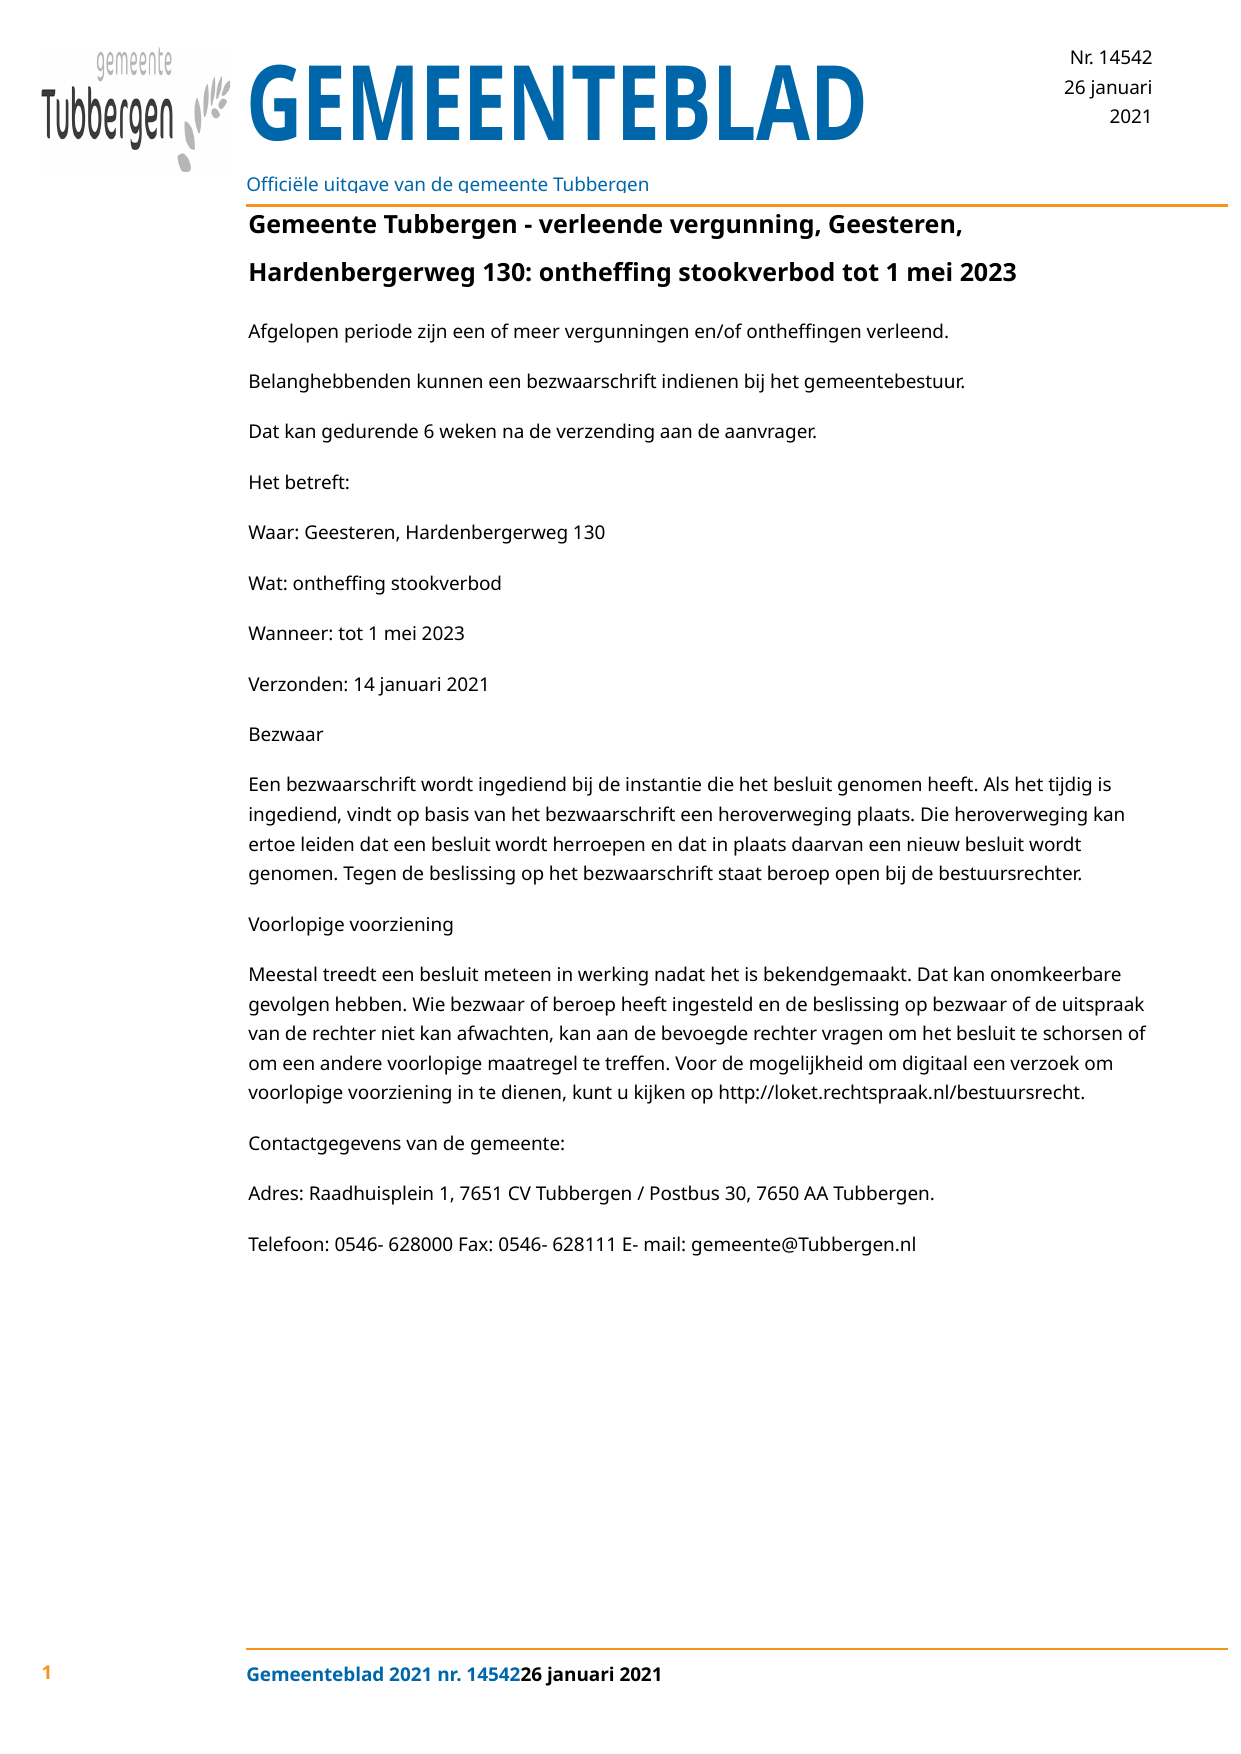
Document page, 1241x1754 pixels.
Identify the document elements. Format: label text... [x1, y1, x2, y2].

text Waar: Geesteren, Hardenbergerweg 130 [248, 519, 1152, 545]
text Meestal treedt een besluit meteen in werking nadat het is bekendgemaakt. Dat kan onomkeerbare gevolgen hebben. Wie bezwaar of beroep heeft ingesteld en de beslissing op bezwaar of de uitspraak van de rechter niet kan afwachten, kan aan de bevoegde rechter vragen om het besluit te schorsen of om een andere voorlopige maatregel te treffen. Voor de mogelijkheid om digitaal een verzoek om voorlopige voorziening in te dienen, kunt u kijken op http://loket.rechtspraak.nl/bestuursrecht. [248, 961, 1152, 1105]
text Contactgegevens van de gemeente: [248, 1130, 1152, 1156]
text Wat: ontheffing stookverbod [248, 570, 1152, 596]
text Telefoon: 0546- 628000 Fax: 0546- 628111 E- mail: gemeente@Tubbergen.nl [248, 1231, 1152, 1257]
text Belanghebbenden kunnen een bezwaarschrift indienen bij het gemeentebestuur. [248, 368, 1152, 394]
text Afgelopen periode zijn een of meer vergunningen en/of ontheffingen verleend. [248, 318, 1152, 344]
text Bezwaar [248, 721, 1152, 747]
text Voorlopige voorziening [248, 911, 1152, 937]
text Verzonden: 14 januari 2021 [248, 671, 1152, 697]
text Het betreft: [248, 469, 1152, 495]
text Wanneer: tot 1 mei 2023 [248, 620, 1152, 646]
text Dat kan gedurende 6 weken na de verzending aan de aanvrager. [248, 419, 1152, 444]
text Gemeente Tubbergen - verleende vergunning, Geesteren, Hardenbergerweg 130: ontheffing stookverbod tot 1 mei 2023 [248, 207, 1152, 288]
text Een bezwaarschrift wordt ingediend bij de instantie die het besluit genomen heeft. Als het tijdig is ingediend, vindt op basis van het bezwaarschrift een heroverweging plaats. Die heroverweging kan ertoe leiden dat een besluit wordt herroepen en dat in plaats daarvan een nieuw besluit wordt genomen. Tegen de beslissing op het bezwaarschrift staat beroep open bij de bestuursrechter. [248, 772, 1152, 886]
picture [41, 47, 231, 172]
text Adres: Raadhuisplein 1, 7651 CV Tubbergen / Postbus 30, 7650 AA Tubbergen. [248, 1180, 1152, 1206]
